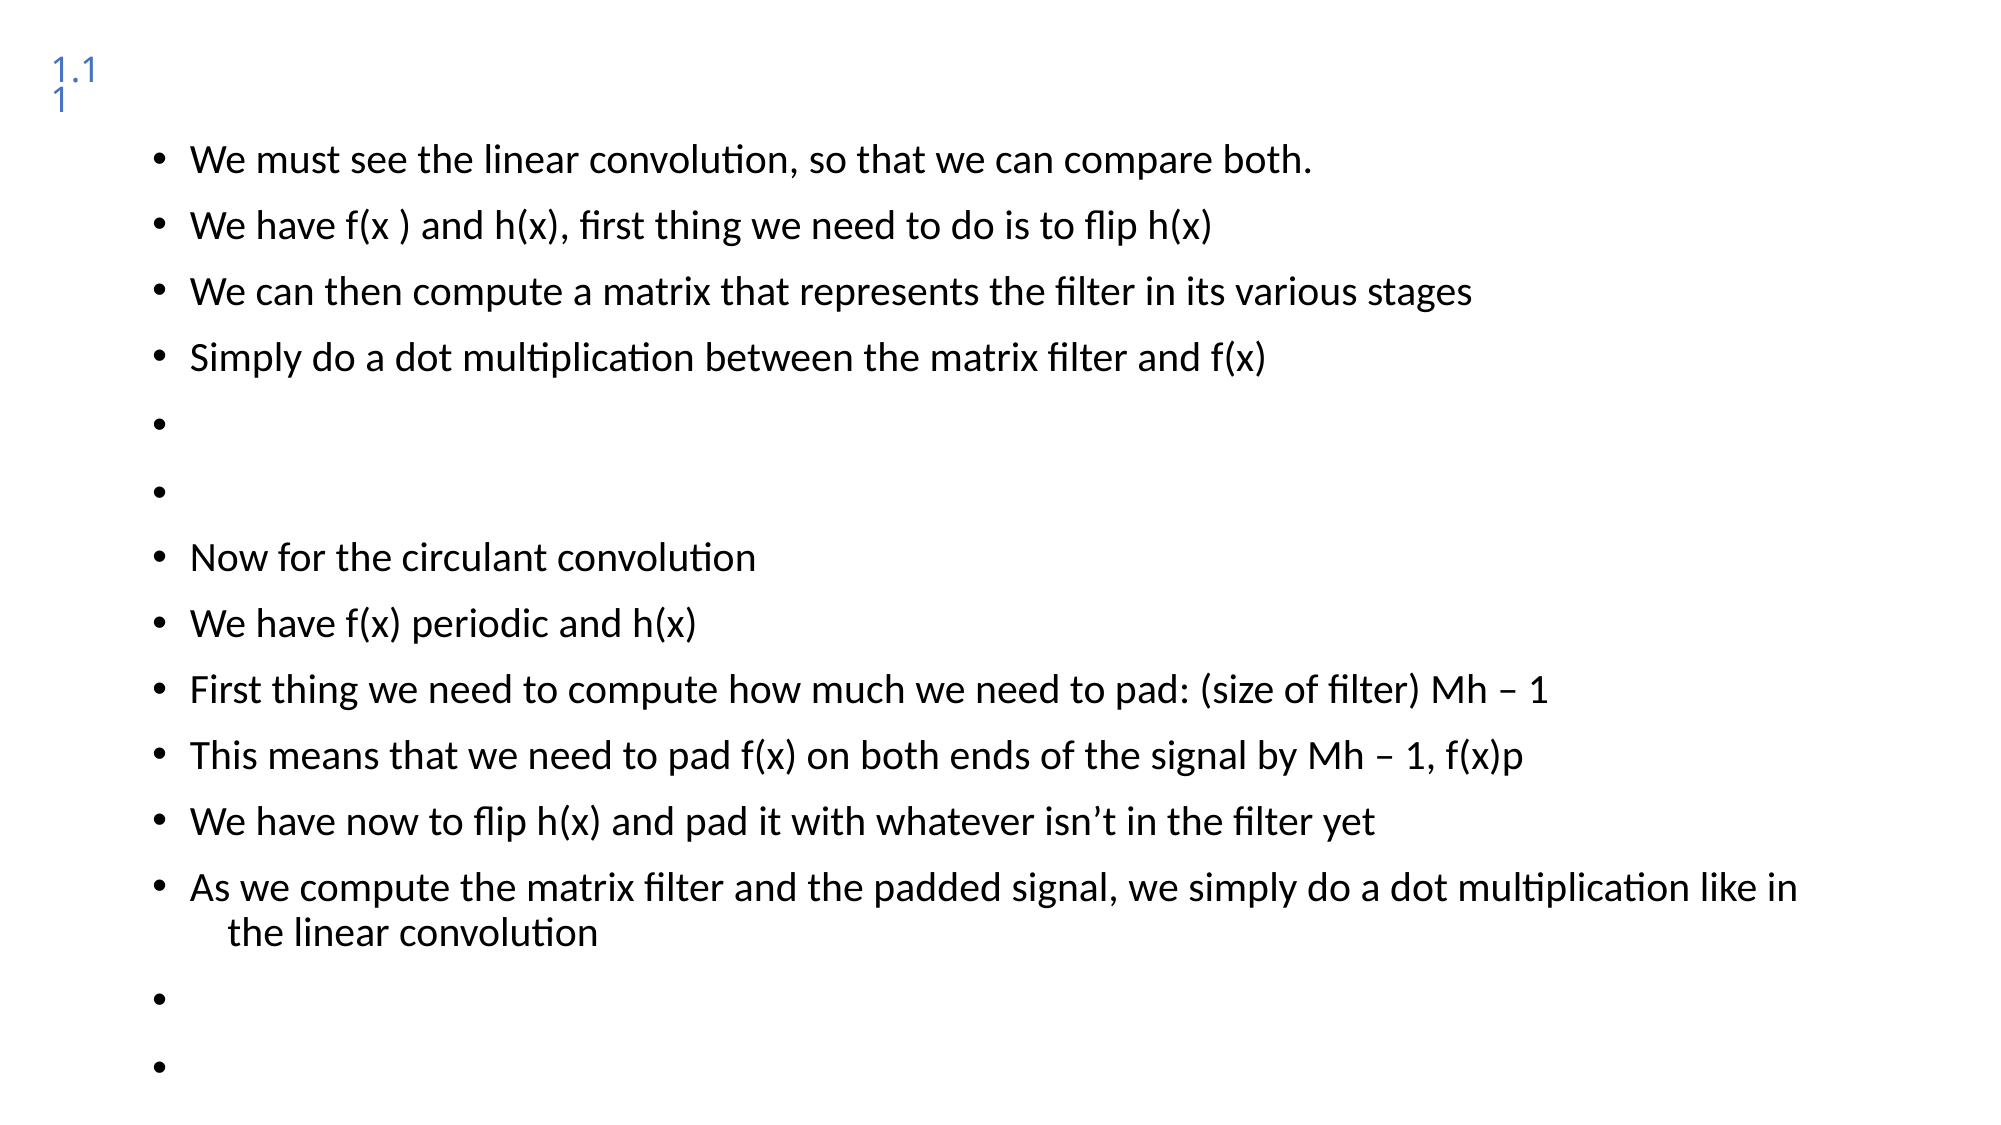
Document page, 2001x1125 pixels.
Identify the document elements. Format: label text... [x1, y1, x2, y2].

text_box 1.11 [35, 46, 129, 131]
list We must see the linear convolution, so that we can compare both. We have f(x ) and h(x), first thing we need to do is to flip h(x) We can then compute a matrix that represents the filter in its various stages Simply do a dot multiplication between the matrix filter and f(x) Now for the circulant convolution We have f(x) periodic and h(x) First thing we need to compute how much we need to pad: (size of filter) Mh – 1 This means that we need to pad f(x) on both ends of the signal by Mh – 1, f(x)p We have now to flip h(x) and pad it with whatever isn’t in the filter yet As we compute the matrix filter and the padded signal, we simply do a dot multiplication like in the linear convolution [137, 130, 1863, 1010]
